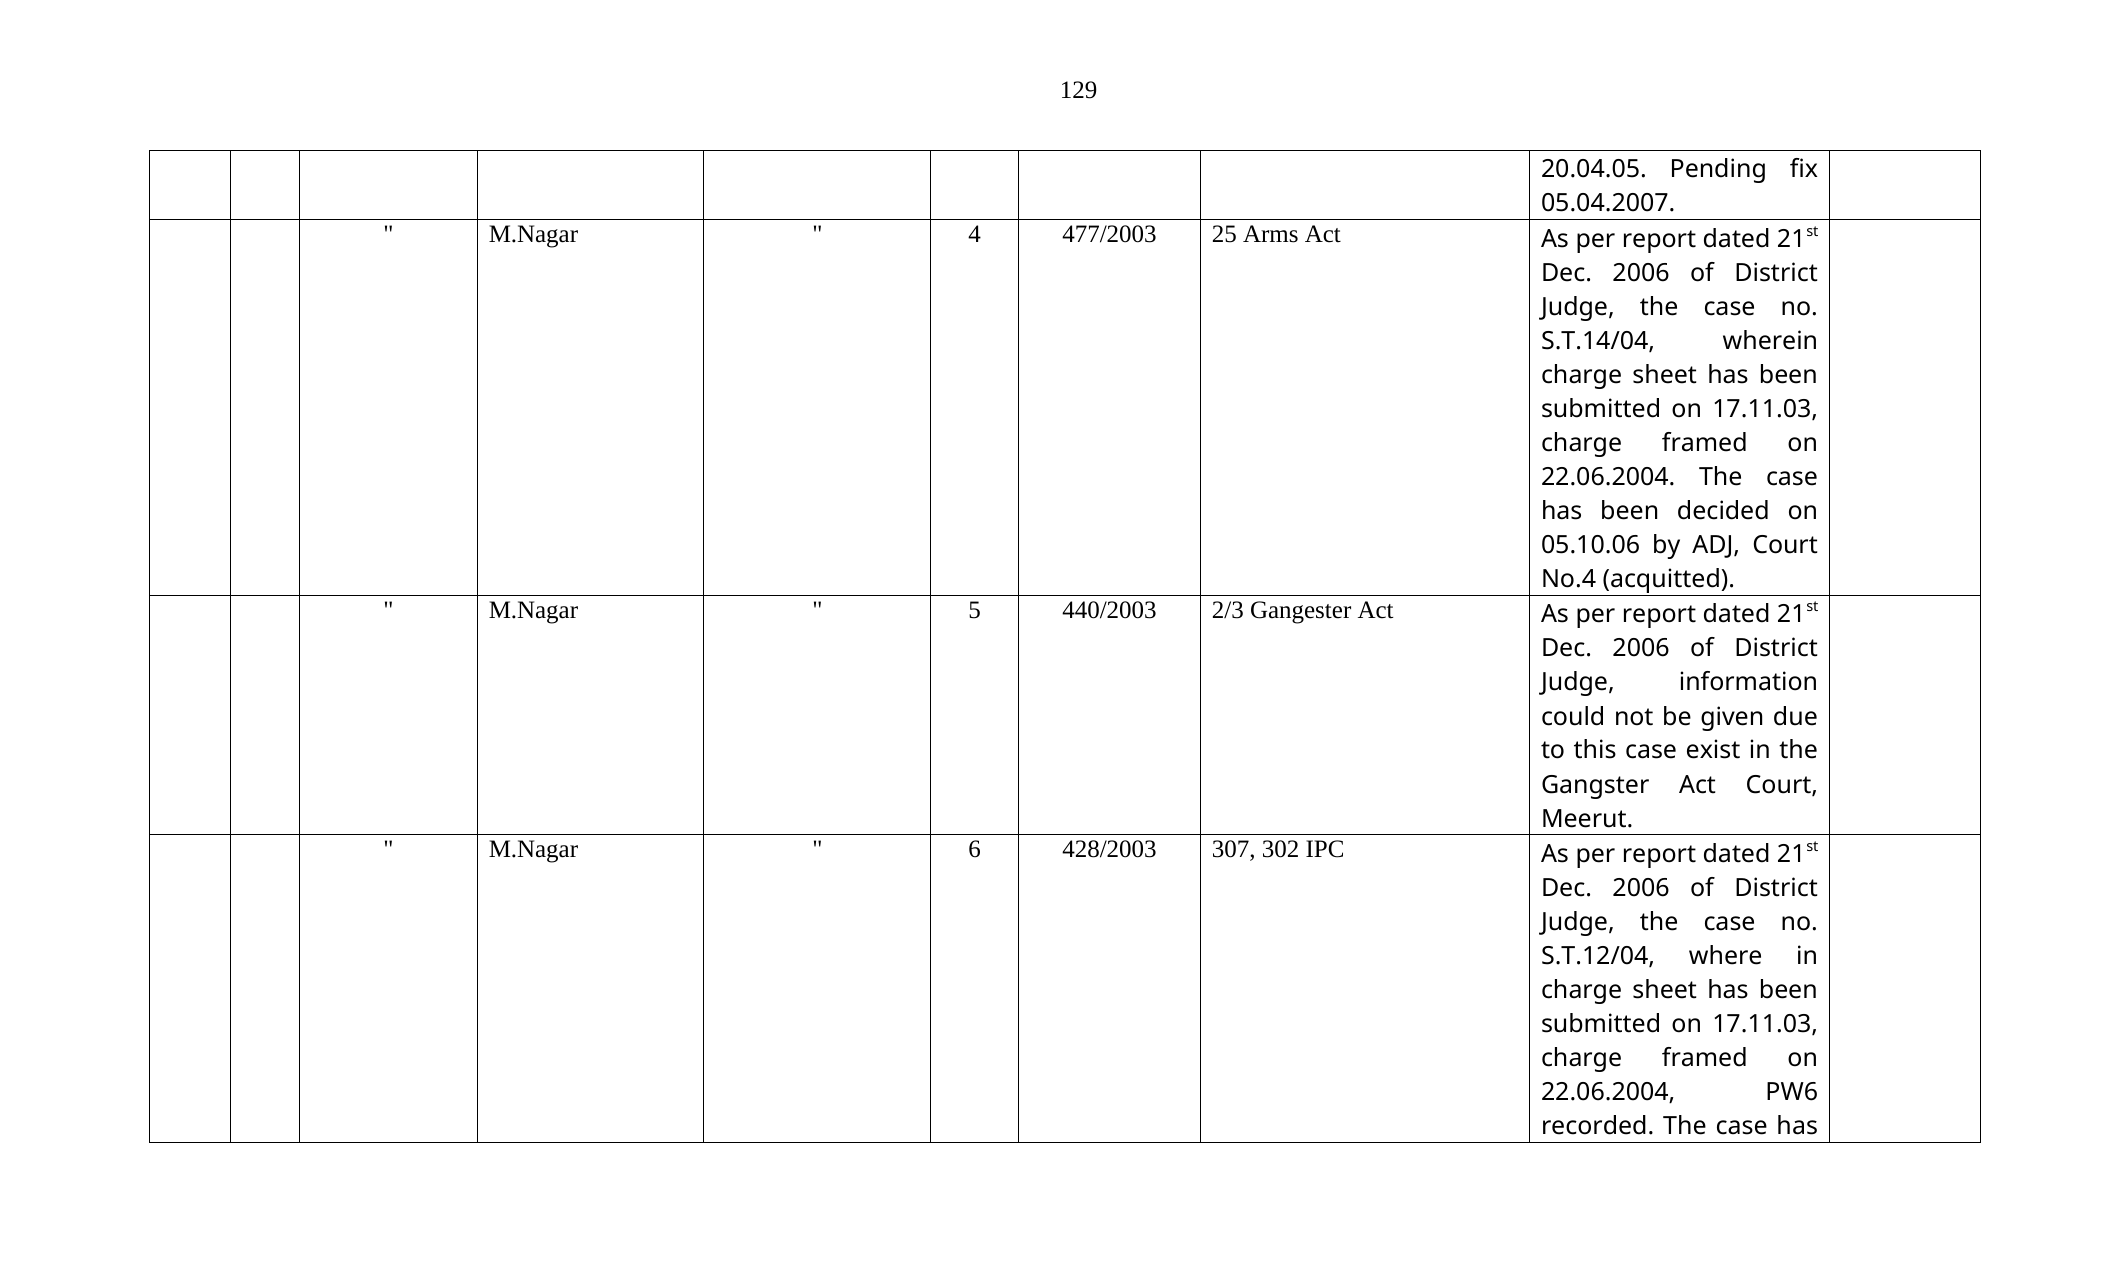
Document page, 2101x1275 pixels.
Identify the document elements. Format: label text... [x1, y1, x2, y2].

table_cell As per report dated 21st Dec. 2006 of District Judge, the case no. S.T.14/04, wherein charge sheet has been submitted on 17.11.03, charge framed on 22.06.2004. The case has been decided on 05.10.06 by ADJ, Court No.4 (acquitted). [1530, 220, 1829, 595]
table_cell [231, 151, 299, 219]
table_cell 4 [931, 220, 1018, 595]
table_cell 5 [931, 596, 1018, 834]
table_cell 440/2003 [1019, 596, 1200, 834]
table_cell 428/2003 [1019, 835, 1200, 1142]
table_cell [300, 151, 477, 219]
table_cell [150, 220, 230, 595]
table_cell [231, 220, 299, 595]
table_cell [1830, 151, 1980, 219]
table_cell [704, 151, 930, 219]
table_cell 25 Arms Act [1201, 220, 1529, 595]
table_cell As per report dated 21st Dec. 2006 of District Judge, the case no. S.T.12/04, where in charge sheet has been submitted on 17.11.03, charge framed on 22.06.2004, PW6 recorded. The case has [1530, 835, 1829, 1142]
table_cell 6 [931, 835, 1018, 1142]
table_cell " [704, 220, 930, 595]
table_cell As per report dated 21st Dec. 2006 of District Judge, information could not be given due to this case exist in the Gangster Act Court, Meerut. [1530, 596, 1829, 834]
table_cell " [300, 220, 477, 595]
table_cell [931, 151, 1018, 219]
table_cell 307, 302 IPC [1201, 835, 1529, 1142]
table_cell " [704, 835, 930, 1142]
table_cell [1019, 151, 1200, 219]
table_cell [231, 596, 299, 834]
table_cell [1201, 151, 1529, 219]
table_cell M.Nagar [478, 596, 703, 834]
table_cell " [704, 596, 930, 834]
table_cell [231, 835, 299, 1142]
table_cell M.Nagar [478, 220, 703, 595]
table_cell M.Nagar [478, 835, 703, 1142]
table_cell [1830, 220, 1980, 595]
table_cell [150, 835, 230, 1142]
table_cell [1830, 596, 1980, 834]
table_cell [1830, 835, 1980, 1142]
table_cell " [300, 596, 477, 834]
table_cell [478, 151, 703, 219]
table_cell " [300, 835, 477, 1142]
table_cell 20.04.05. Pending fix 05.04.2007. [1530, 151, 1829, 219]
table_cell [150, 151, 230, 219]
table_cell [150, 596, 230, 834]
table_cell 2/3 Gangester Act [1201, 596, 1529, 834]
table_cell 477/2003 [1019, 220, 1200, 595]
